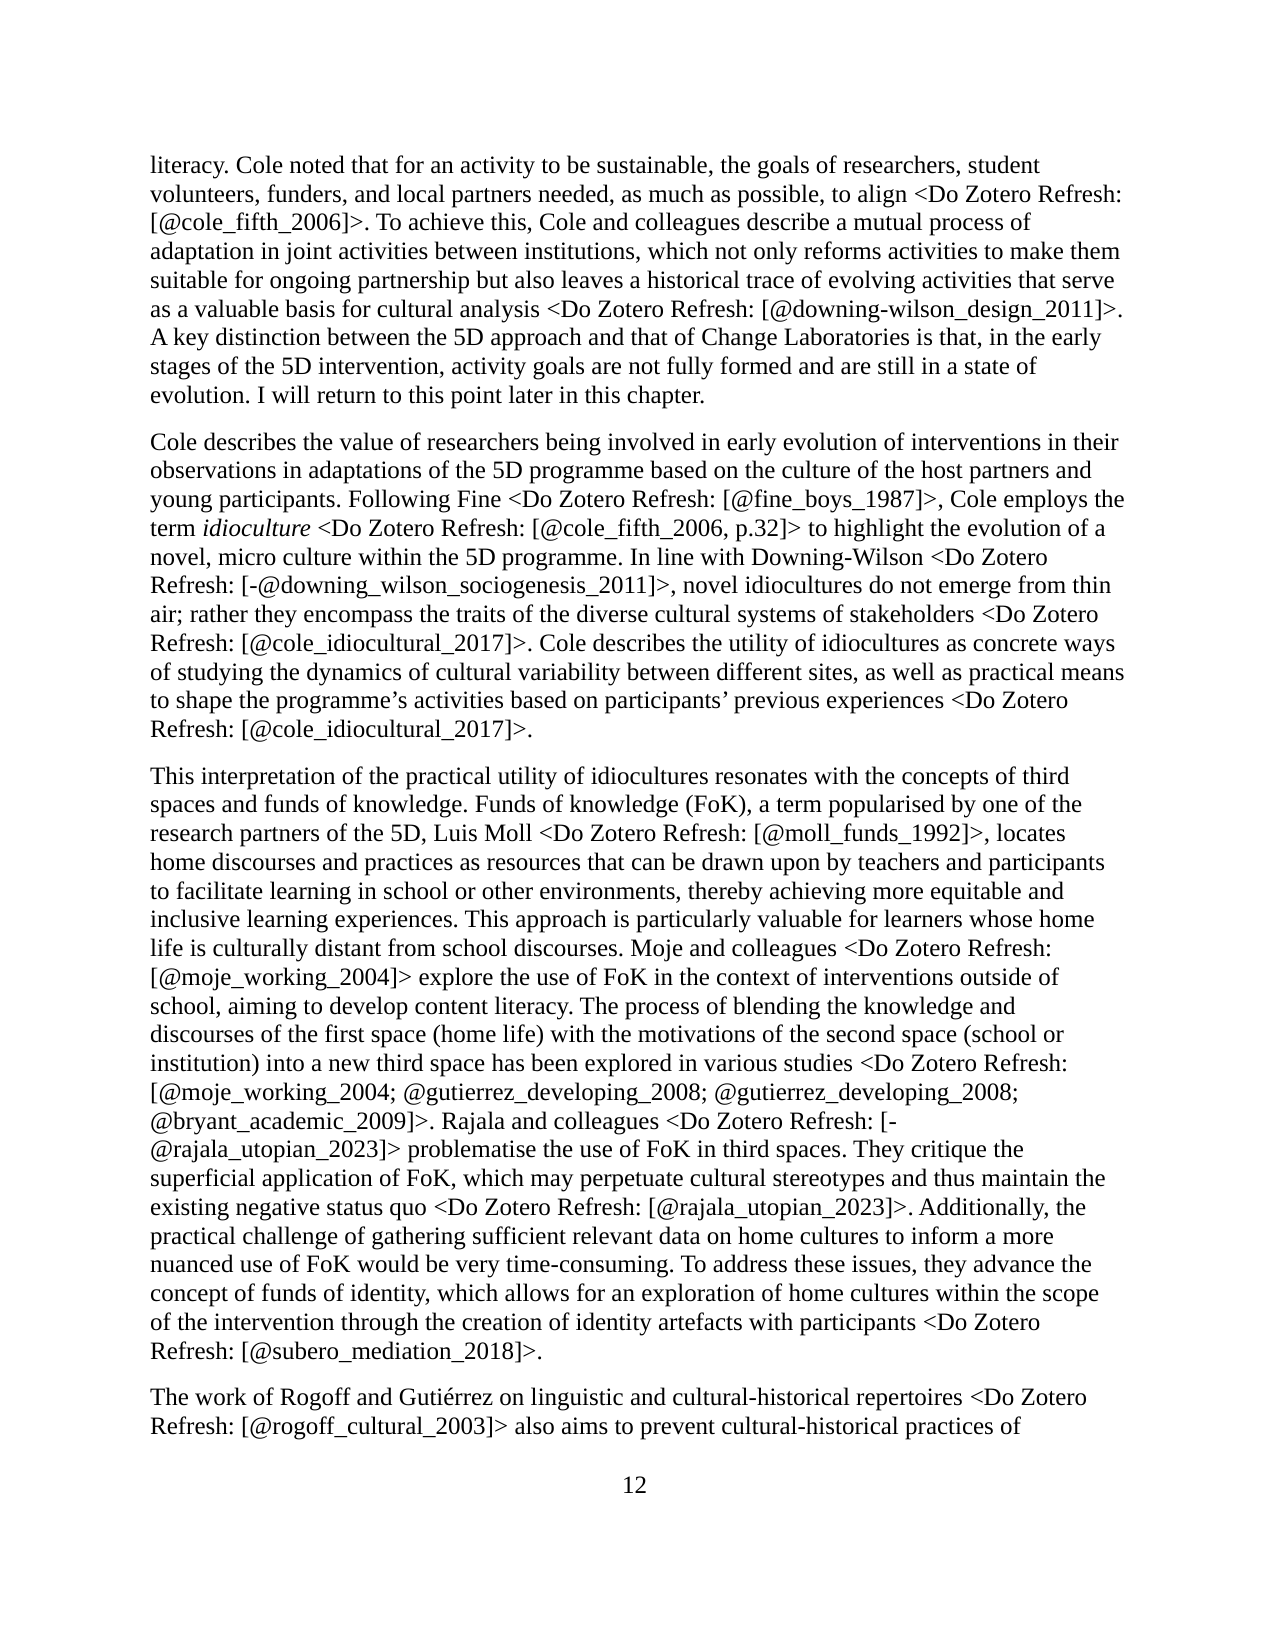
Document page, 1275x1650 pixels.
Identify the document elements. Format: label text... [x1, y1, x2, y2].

text This interpretation of the practical utility of idiocultures resonates with the concepts of third spaces and funds of knowledge. Funds of knowledge (FoK), a term popularised by one of the research partners of the 5D, Luis Moll <Do Zotero Refresh: [@moll_funds_1992]>, locates home discourses and practices as resources that can be drawn upon by teachers and participants to facilitate learning in school or other environments, thereby achieving more equitable and inclusive learning experiences. This approach is particularly valuable for learners whose home life is culturally distant from school discourses. Moje and colleagues <Do Zotero Refresh: [@moje_working_2004]> explore the use of FoK in the context of interventions outside of school, aiming to develop content literacy. The process of blending the knowledge and discourses of the first space (home life) with the motivations of the second space (school or institution) into a new third space has been explored in various studies <Do Zotero Refresh: [@moje_working_2004; @gutierrez_developing_2008; @gutierrez_developing_2008; @bryant_academic_2009]>. Rajala and colleagues <Do Zotero Refresh: [-@rajala_utopian_2023]> problematise the use of FoK in third spaces. They critique the superficial application of FoK, which may perpetuate cultural stereotypes and thus maintain the existing negative status quo <Do Zotero Refresh: [@rajala_utopian_2023]>. Additionally, the practical challenge of gathering sufficient relevant data on home cultures to inform a more nuanced use of FoK would be very time-consuming. To address these issues, they advance the concept of funds of identity, which allows for an exploration of home cultures within the scope of the intervention through the creation of identity artefacts with participants <Do Zotero Refresh: [@subero_mediation_2018]>. [150, 761, 1125, 1364]
text Cole describes the value of researchers being involved in early evolution of interventions in their observations in adaptations of the 5D programme based on the culture of the host partners and young participants. Following Fine <Do Zotero Refresh: [@fine_boys_1987]>, Cole employs the term idioculture <Do Zotero Refresh: [@cole_fifth_2006, p.32]> to highlight the evolution of a novel, micro culture within the 5D programme. In line with Downing-Wilson <Do Zotero Refresh: [-@downing_wilson_sociogenesis_2011]>, novel idiocultures do not emerge from thin air; rather they encompass the traits of the diverse cultural systems of stakeholders <Do Zotero Refresh: [@cole_idiocultural_2017]>. Cole describes the utility of idiocultures as concrete ways of studying the dynamics of cultural variability between different sites, as well as practical means to shape the programme’s activities based on participants’ previous experiences <Do Zotero Refresh: [@cole_idiocultural_2017]>. [150, 427, 1125, 743]
text literacy. Cole noted that for an activity to be sustainable, the goals of researchers, student volunteers, funders, and local partners needed, as much as possible, to align <Do Zotero Refresh: [@cole_fifth_2006]>. To achieve this, Cole and colleagues describe a mutual process of adaptation in joint activities between institutions, which not only reforms activities to make them suitable for ongoing partnership but also leaves a historical trace of evolving activities that serve as a valuable basis for cultural analysis <Do Zotero Refresh: [@downing-wilson_design_2011]>. A key distinction between the 5D approach and that of Change Laboratories is that, in the early stages of the 5D intervention, activity goals are not fully formed and are still in a state of evolution. I will return to this point later in this chapter. [150, 150, 1125, 409]
text The work of Rogoff and Gutiérrez on linguistic and cultural-historical repertoires <Do Zotero Refresh: [@rogoff_cultural_2003]> also aims to prevent cultural-historical practices of [150, 1382, 1125, 1440]
